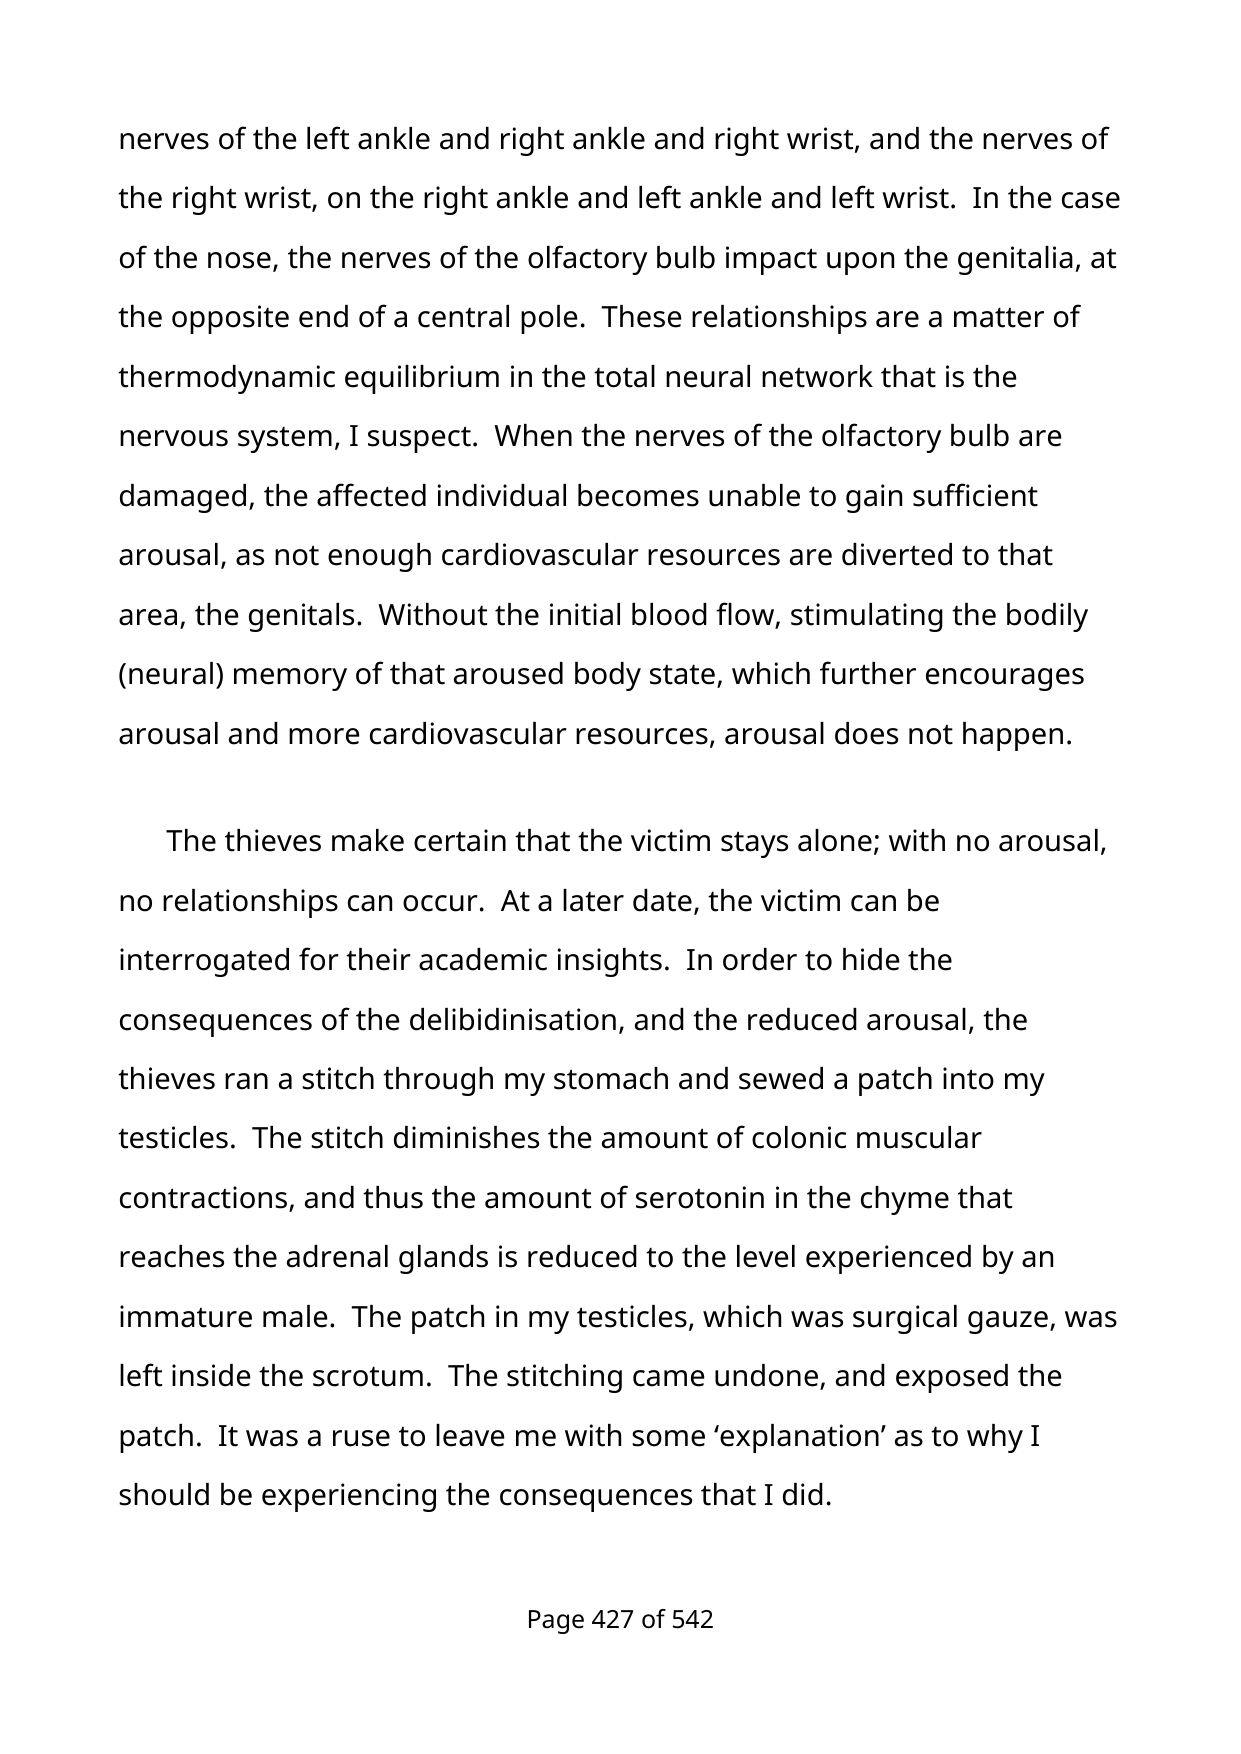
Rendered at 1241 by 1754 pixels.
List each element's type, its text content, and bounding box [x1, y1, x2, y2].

text nerves of the left ankle and right ankle and right wrist, and the nerves of the right wrist, on the right ankle and left ankle and left wrist. In the case of the nose, the nerves of the olfactory bulb impact upon the genitalia, at the opposite end of a central pole. These relationships are a matter of thermodynamic equilibrium in the total neural network that is the nervous system, I suspect. When the nerves of the olfactory bulb are damaged, the affected individual becomes unable to gain sufficient arousal, as not enough cardiovascular resources are diverted to that area, the genitals. Without the initial blood flow, stimulating the bodily (neural) memory of that aroused body state, which further encourages arousal and more cardiovascular resources, arousal does not happen. [118, 118, 1122, 753]
text The thieves make certain that the victim stays alone; with no arousal, no relationships can occur. At a later date, the victim can be interrogated for their academic insights. In order to hide the consequences of the delibidinisation, and the reduced arousal, the thieves ran a stitch through my stomach and sewed a patch into my testicles. The stitch diminishes the amount of colonic muscular contractions, and thus the amount of serotonin in the chyme that reaches the adrenal glands is reduced to the level experienced by an immature male. The patch in my testicles, which was surgical gauze, was left inside the scrotum. The stitching came undone, and exposed the patch. It was a ruse to leave me with some ‘explanation’ as to why I should be experiencing the consequences that I did. [118, 820, 1122, 1514]
